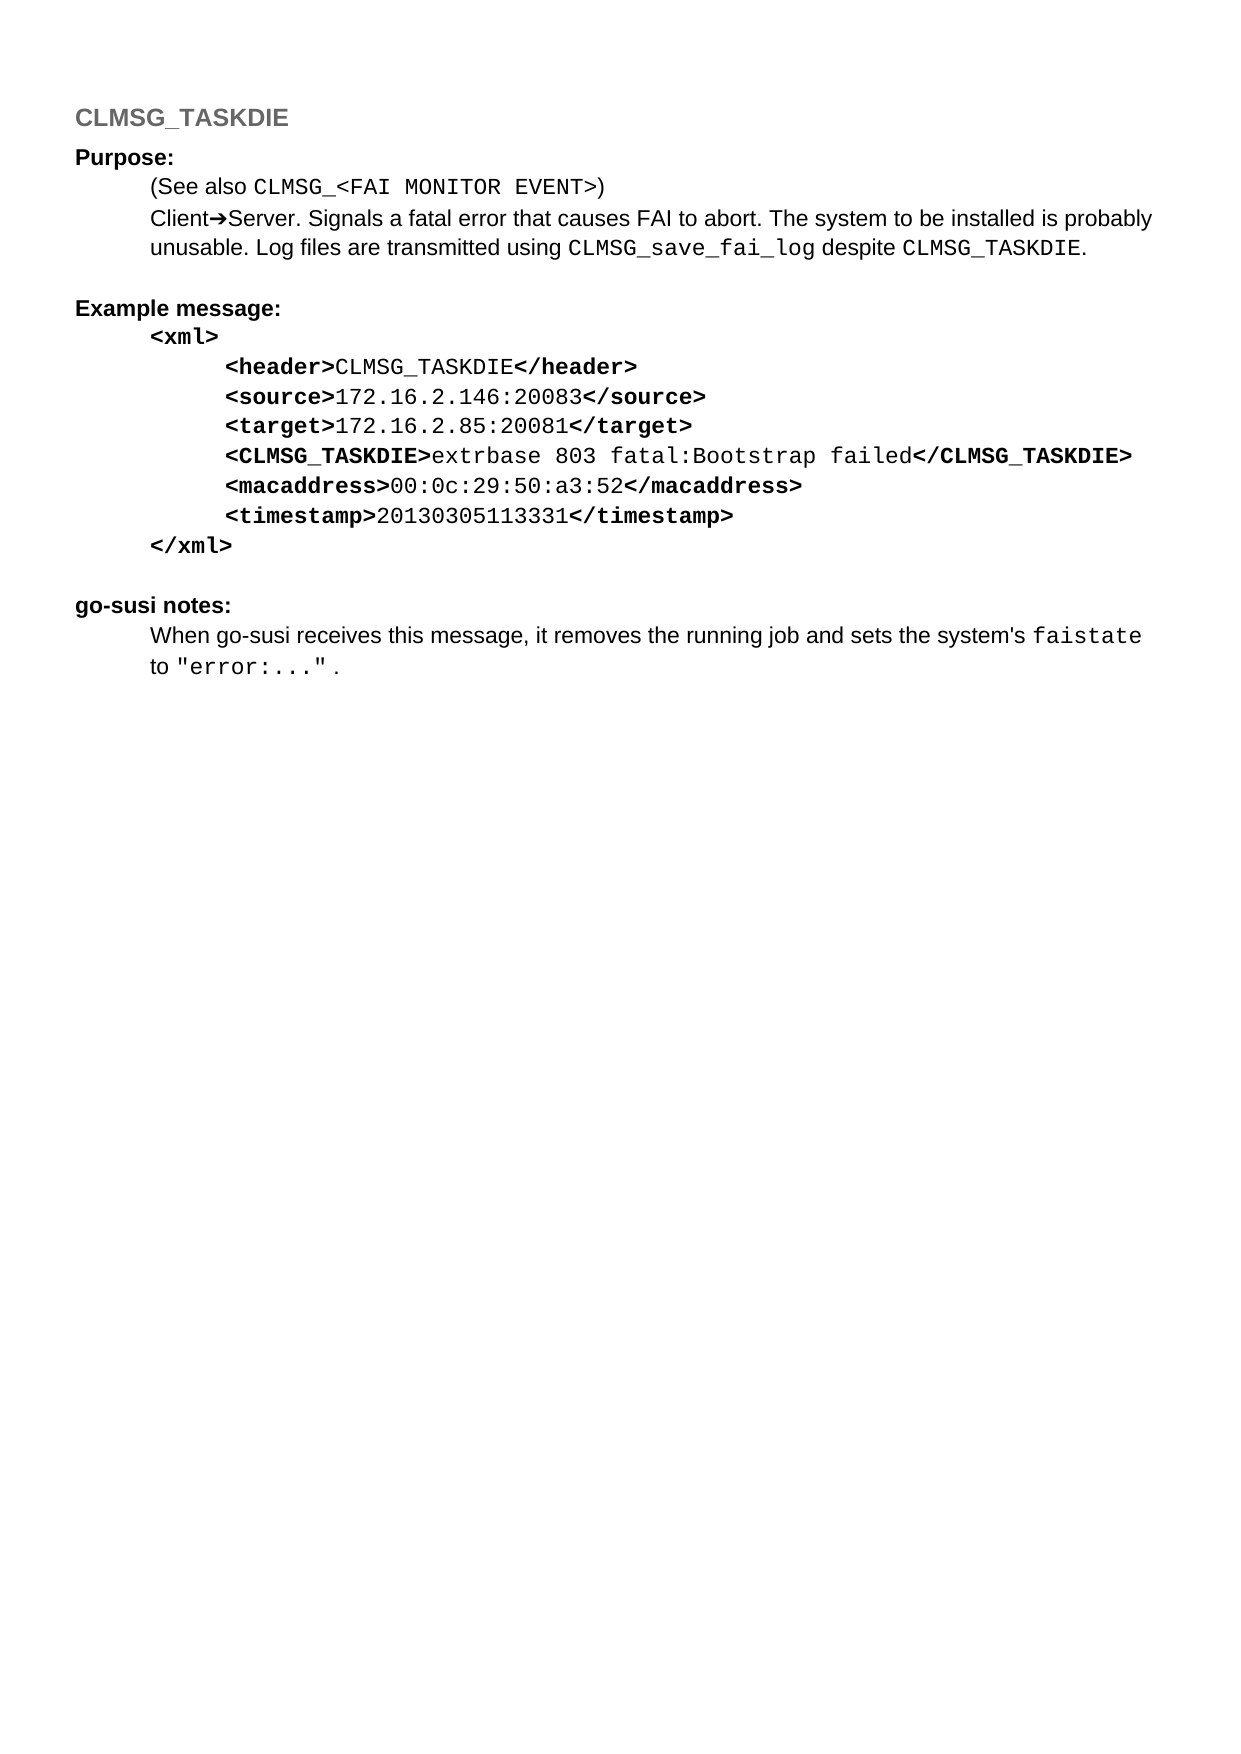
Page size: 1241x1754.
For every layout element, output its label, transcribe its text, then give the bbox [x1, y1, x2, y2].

text <xml> [150, 326, 1165, 351]
text <CLMSG_TASKDIE>extrbase 803 fatal:Bootstrap failed</CLMSG_TASKDIE> [225, 445, 1165, 471]
text Purpose: [75, 144, 1165, 170]
text <macaddress>00:0c:29:50:a3:52</macaddress> [225, 474, 1165, 500]
text <header>CLMSG_TASKDIE</header> [225, 355, 1165, 381]
text </xml> [150, 534, 1165, 560]
text go-susi notes: [75, 593, 1165, 619]
subtitle CLMSG_TASKDIE [75, 104, 1165, 132]
text (See also CLMSG_<FAI MONITOR EVENT>) [150, 174, 1165, 202]
text <timestamp>20130305113331</timestamp> [225, 504, 1165, 530]
text Example message: [75, 296, 1165, 322]
text <target>172.16.2.85:20081</target> [225, 415, 1165, 441]
text <source>172.16.2.146:20083</source> [225, 385, 1165, 411]
text When go-susi receives this message, it removes the running job and sets the system's faistate to "error:..." . [150, 623, 1165, 682]
text Client➔Server. Signals a fatal error that causes FAI to abort. The system to be installed is probably unusable. Log files are transmitted using CLMSG_save_fai_log despite CLMSG_TASKDIE. [150, 206, 1165, 263]
